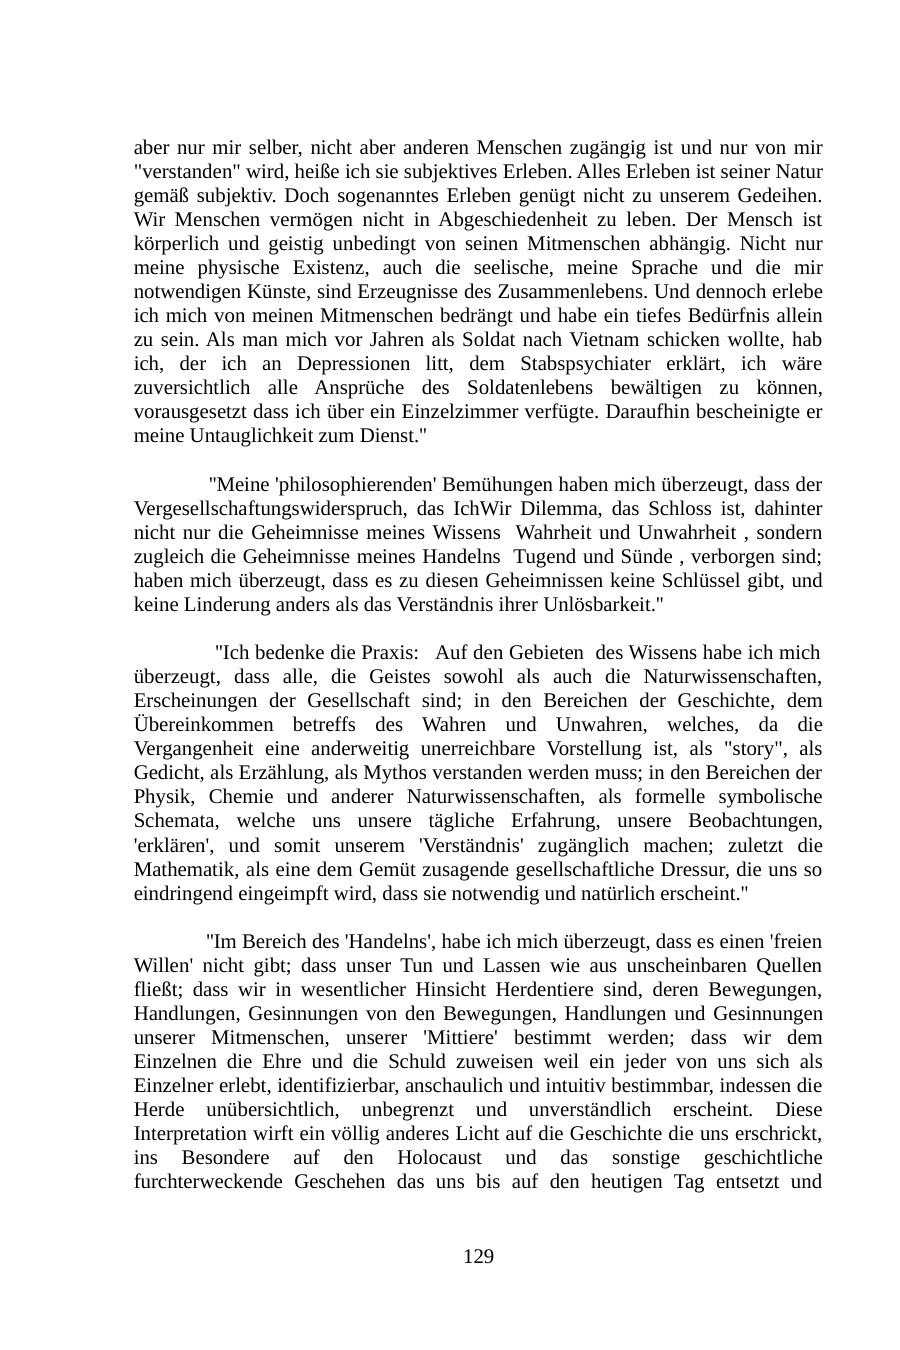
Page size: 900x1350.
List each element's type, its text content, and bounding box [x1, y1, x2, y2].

text ''Ich bedenke die Praxis: Auf den Gebieten des Wissens habe ich mich überzeugt, dass alle, die Geistes sowohl als auch die Naturwissenschaften, Erscheinungen der Gesellschaft sind; in den Bereichen der Geschichte, dem Übereinkommen betreffs des Wahren und Unwahren, welches, da die Vergangenheit eine anderweitig unerreichbare Vorstellung ist, als "story", als Gedicht, als Erzählung, als Mythos verstanden werden muss; in den Bereichen der Physik, Chemie und anderer Naturwissenschaften, als formelle symbolische Schemata, welche uns unsere tägliche Erfahrung, unsere Beobachtungen, 'erklären', und somit unserem 'Verständnis' zugänglich machen; zuletzt die Mathematik, als eine dem Gemüt zusagende gesellschaftliche Dressur, die uns so eindringend eingeimpft wird, dass sie notwendig und natürlich erscheint.'' [133, 640, 823, 905]
text ''Im Bereich des 'Handelns', habe ich mich überzeugt, dass es einen 'freien Willen' nicht gibt; dass unser Tun und Lassen wie aus unscheinbaren Quellen fließt; dass wir in wesentlicher Hinsicht Herdentiere sind, deren Bewegungen, Handlungen, Gesinnungen von den Bewegungen, Handlungen und Gesinnungen unserer Mitmenschen, unserer 'Mittiere' bestimmt werden; dass wir dem Einzelnen die Ehre und die Schuld zuweisen weil ein jeder von uns sich als Einzelner erlebt, identifizierbar, anschaulich und intuitiv bestimmbar, indessen die Herde unübersichtlich, unbegrenzt und unverständlich erscheint. Diese Interpretation wirft ein völlig anderes Licht auf die Geschichte die uns erschrickt, ins Besondere auf den Holocaust und das sonstige geschichtliche furchterweckende Geschehen das uns bis auf den heutigen Tag entsetzt und [133, 929, 823, 1193]
text ''Meine 'philosophierenden' Bemühungen haben mich überzeugt, dass der Vergesellschaftungswiderspruch, das IchWir Dilemma, das Schloss ist, dahinter nicht nur die Geheimnisse meines Wissens Wahrheit und Unwahrheit , sondern zugleich die Geheimnisse meines Handelns Tugend und Sünde , verborgen sind; haben mich überzeugt, dass es zu diesen Geheimnissen keine Schlüssel gibt, und keine Linderung anders als das Verständnis ihrer Unlösbarkeit.'' [133, 472, 823, 616]
text aber nur mir selber, nicht aber anderen Menschen zugängig ist und nur von mir "verstanden" wird, heiße ich sie subjektives Erleben. Alles Erleben ist seiner Natur gemäß subjektiv. Doch sogenanntes Erleben genügt nicht zu unserem Gedeihen. Wir Menschen vermögen nicht in Abgeschiedenheit zu leben. Der Mensch ist körperlich und geistig unbedingt von seinen Mitmenschen abhängig. Nicht nur meine physische Existenz, auch die seelische, meine Sprache und die mir notwendigen Künste, sind Erzeugnisse des Zusammenlebens. Und dennoch erlebe ich mich von meinen Mitmenschen bedrängt und habe ein tiefes Bedürfnis allein zu sein. Als man mich vor Jahren als Soldat nach Vietnam schicken wollte, hab ich, der ich an Depressionen litt, dem Stabspsychiater erklärt, ich wäre zuversichtlich alle Ansprüche des Soldatenlebens bewältigen zu können, vorausgesetzt dass ich über ein Einzelzimmer verfügte. Daraufhin bescheinigte er meine Untauglichkeit zum Dienst.'' [133, 135, 823, 447]
